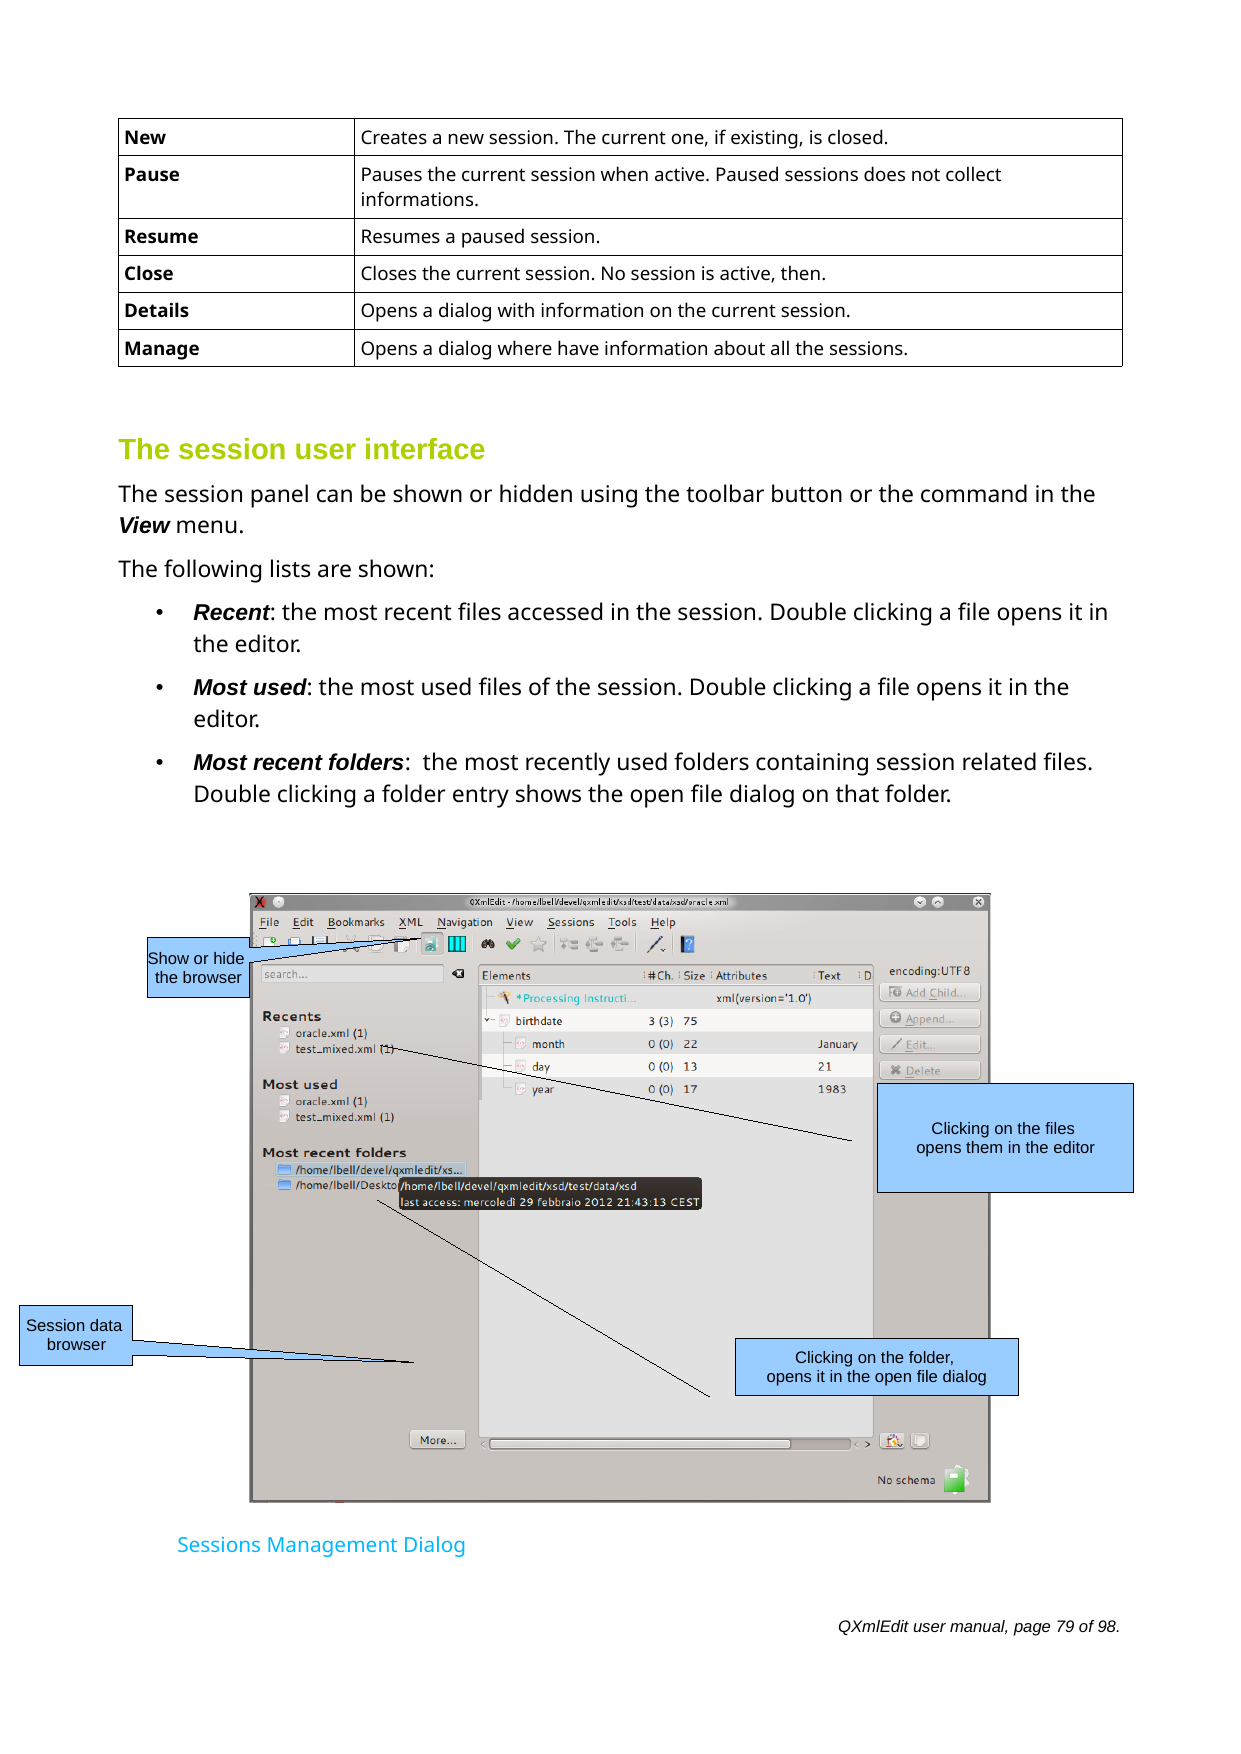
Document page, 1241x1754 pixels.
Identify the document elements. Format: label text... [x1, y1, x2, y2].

text The following lists are shown: [118, 553, 1122, 584]
picture [249, 893, 991, 1503]
list Recent: the most recent files accessed in the session. Double clicking a file opens it in the editor. [156, 596, 1122, 659]
text Sessions Management Dialog [177, 1530, 1122, 1559]
table_cell Resume [119, 219, 354, 255]
table_cell New [119, 119, 354, 155]
subtitle The session user interface [118, 432, 1122, 465]
table_cell Details [119, 293, 354, 329]
table_cell Creates a new session. The current one, if existing, is closed. [355, 119, 1122, 155]
table_cell Closes the current session. No session is active, then. [355, 256, 1122, 292]
table_cell Opens a dialog where have information about all the sessions. [355, 330, 1122, 366]
table_cell Pause [119, 156, 354, 218]
text The session panel can be shown or hidden using the toolbar button or the command in the View menu. [118, 478, 1122, 540]
table_cell Pauses the current session when active. Paused sessions does not collect informations. [355, 156, 1122, 218]
table_cell Opens a dialog with information on the current session. [355, 293, 1122, 329]
table_cell Manage [119, 330, 354, 366]
list Most recent folders: the most recently used folders containing session related files. Double clicking a folder entry shows the open file dialog on that folder. [156, 746, 1122, 809]
table_cell Resumes a paused session. [355, 219, 1122, 255]
table_cell Close [119, 256, 354, 292]
list Most used: the most used files of the session. Double clicking a file opens it in the editor. [156, 671, 1122, 734]
